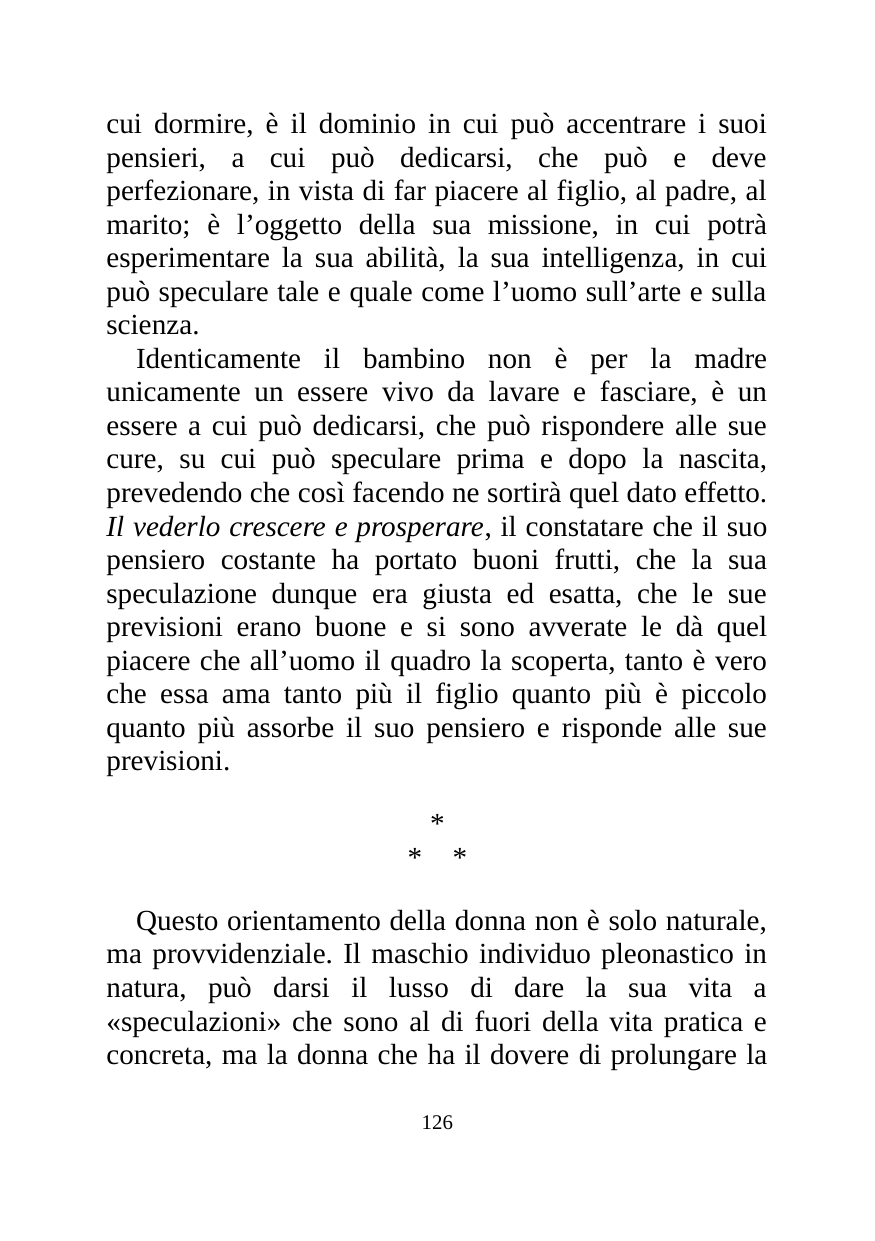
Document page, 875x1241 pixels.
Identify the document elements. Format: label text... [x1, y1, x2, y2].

text Questo orientamento della donna non è solo naturale, ma provvidenziale. Il maschio individuo pleonastico in natura, può darsi il lusso di dare la sua vita a «speculazioni» che sono al di fuori della vita pratica e concreta, ma la donna che ha il dovere di prolungare la [106, 903, 768, 1071]
text * * * [106, 807, 768, 874]
text Identicamente il bambino non è per la madre unicamente un essere vivo da lavare e fasciare, è un essere a cui può dedicarsi, che può rispondere alle sue cure, su cui può speculare prima e dopo la nascita, prevedendo che così facendo ne sortirà quel dato effetto. Il vederlo crescere e prosperare, il constatare che il suo pensiero costante ha portato buoni frutti, che la sua speculazione dunque era giusta ed esatta, che le sue previsioni erano buone e si sono avverate le dà quel piacere che all’uomo il quadro la scoperta, tanto è vero che essa ama tanto più il figlio quanto più è piccolo quanto più assorbe il suo pensiero e risponde alle sue previsioni. [106, 341, 768, 777]
text cui dormire, è il dominio in cui può accentrare i suoi pensieri, a cui può dedicarsi, che può e deve perfezionare, in vista di far piacere al figlio, al padre, al marito; è l’oggetto della sua missione, in cui potrà esperimentare la sua abilità, la sua intelligenza, in cui può speculare tale e quale come l’uomo sull’arte e sulla scienza. [106, 106, 768, 341]
